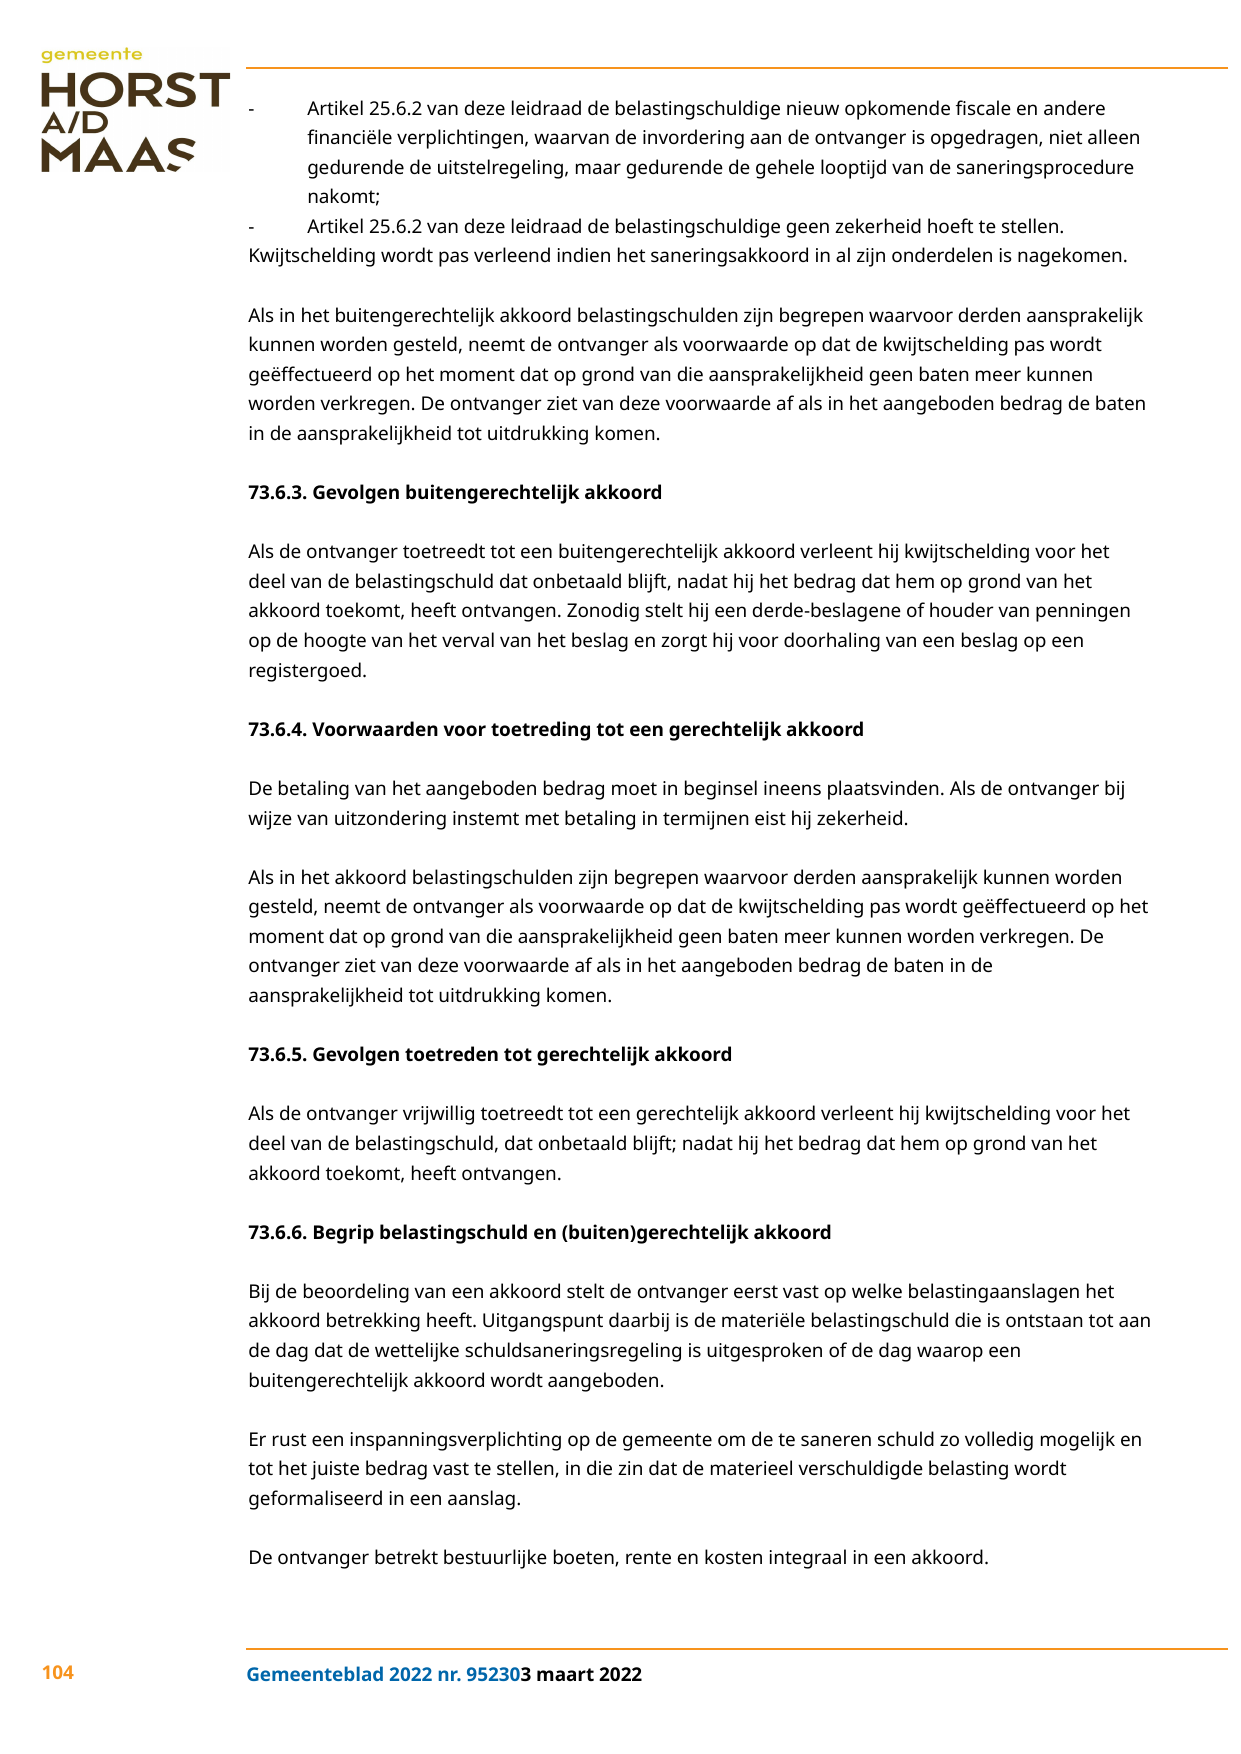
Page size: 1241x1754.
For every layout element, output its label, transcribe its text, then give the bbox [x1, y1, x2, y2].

list Artikel 25.6.2 van deze leidraad de belastingschuldige nieuw opkomende fiscale en andere financiële verplichtingen, waarvan de invordering aan de ontvanger is opgedragen, niet alleen gedurende de uitstelregeling, maar gedurende de gehele looptijd van de saneringsprocedure nakomt; [248, 95, 1152, 209]
text Als in het akkoord belastingschulden zijn begrepen waarvoor derden aansprakelijk kunnen worden gesteld, neemt de ontvanger als voorwaarde op dat de kwijtschelding pas wordt geëffectueerd op het moment dat op grond van die aansprakelijkheid geen baten meer kunnen worden verkregen. De ontvanger ziet van deze voorwaarde af als in het aangeboden bedrag de baten in de aansprakelijkheid tot uitdrukking komen. [248, 864, 1152, 1008]
list Artikel 25.6.2 van deze leidraad de belastingschuldige geen zekerheid hoeft te stellen. [248, 213, 1152, 239]
picture [41, 47, 231, 172]
text Als in het buitengerechtelijk akkoord belastingschulden zijn begrepen waarvoor derden aansprakelijk kunnen worden gesteld, neemt de ontvanger als voorwaarde op dat de kwijtschelding pas wordt geëffectueerd op het moment dat op grond van die aansprakelijkheid geen baten meer kunnen worden verkregen. De ontvanger ziet van deze voorwaarde af als in het aangeboden bedrag de baten in de aansprakelijkheid tot uitdrukking komen. [248, 302, 1152, 446]
text De betaling van het aangeboden bedrag moet in beginsel ineens plaatsvinden. Als de ontvanger bij wijze van uitzondering instemt met betaling in termijnen eist hij zekerheid. [248, 775, 1152, 831]
text 73.6.3. Gevolgen buitengerechtelijk akkoord [248, 479, 1152, 505]
text Er rust een inspanningsverplichting op de gemeente om de te saneren schuld zo volledig mogelijk en tot het juiste bedrag vast te stellen, in die zin dat de materieel verschuldigde belasting wordt geformaliseerd in een aanslag. [248, 1426, 1152, 1511]
text Als de ontvanger vrijwillig toetreedt tot een gerechtelijk akkoord verleent hij kwijtschelding voor het deel van de belastingschuld, dat onbetaald blijft; nadat hij het bedrag dat hem op grond van het akkoord toekomt, heeft ontvangen. [248, 1101, 1152, 1186]
text 73.6.6. Begrip belastingschuld en (buiten)gerechtelijk akkoord [248, 1219, 1152, 1245]
text 73.6.4. Voorwaarden voor toetreding tot een gerechtelijk akkoord [248, 716, 1152, 742]
text Bij de beoordeling van een akkoord stelt de ontvanger eerst vast op welke belastingaanslagen het akkoord betrekking heeft. Uitgangspunt daarbij is de materiële belastingschuld die is ontstaan tot aan de dag dat de wettelijke schuldsaneringsregeling is uitgesproken of de dag waarop een buitengerechtelijk akkoord wordt aangeboden. [248, 1278, 1152, 1393]
text 73.6.5. Gevolgen toetreden tot gerechtelijk akkoord [248, 1041, 1152, 1067]
text Als de ontvanger toetreedt tot een buitengerechtelijk akkoord verleent hij kwijtschelding voor het deel van de belastingschuld dat onbetaald blijft, nadat hij het bedrag dat hem op grond van het akkoord toekomt, heeft ontvangen. Zonodig stelt hij een derde-beslagene of houder van penningen op de hoogte van het verval van het beslag en zorgt hij voor doorhaling van een beslag op een registergoed. [248, 538, 1152, 683]
text Kwijtschelding wordt pas verleend indien het saneringsakkoord in al zijn onderdelen is nagekomen. [248, 243, 1152, 268]
text De ontvanger betrekt bestuurlijke boeten, rente en kosten integraal in een akkoord. [248, 1544, 1152, 1570]
